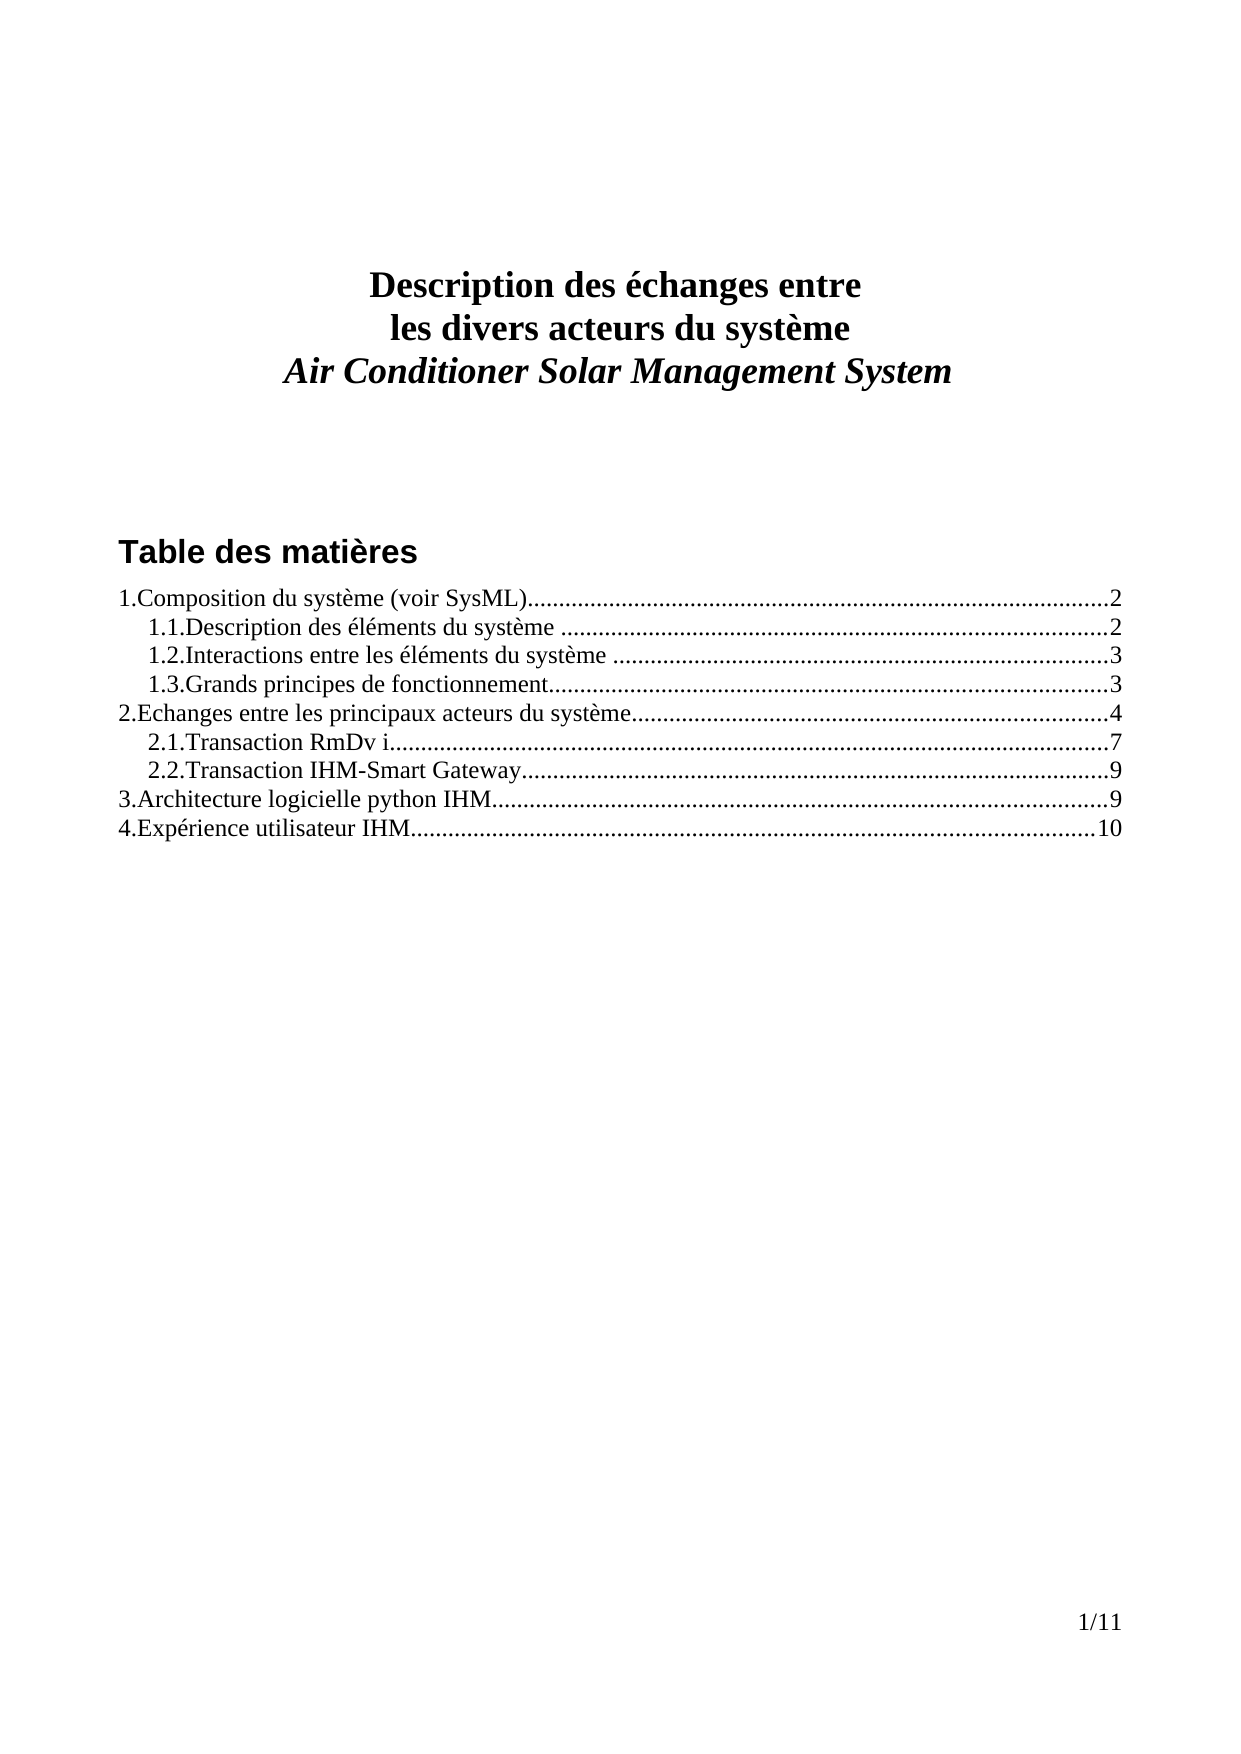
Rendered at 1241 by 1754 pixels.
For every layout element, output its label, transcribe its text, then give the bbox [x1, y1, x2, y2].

text 1.2.Interactions entre les éléments du système 3 [148, 640, 1122, 669]
text 2.2.Transaction IHM-Smart Gateway 9 [148, 755, 1122, 784]
text les divers acteurs du système [118, 306, 1122, 349]
text 1.3.Grands principes de fonctionnement 3 [148, 669, 1122, 698]
subtitle Table des matières [118, 532, 1122, 570]
text 2.1.Transaction RmDv i 7 [148, 727, 1122, 755]
text 1.Composition du système (voir SysML) 2 [118, 583, 1122, 612]
text 1.1.Description des éléments du système 2 [148, 612, 1122, 640]
text 4.Expérience utilisateur IHM 10 [118, 813, 1122, 842]
text Description des échanges entre [118, 263, 1122, 306]
text 3.Architecture logicielle python IHM 9 [118, 784, 1122, 813]
text Air Conditioner Solar Management System [118, 349, 1122, 392]
text 2.Echanges entre les principaux acteurs du système 4 [118, 698, 1122, 727]
